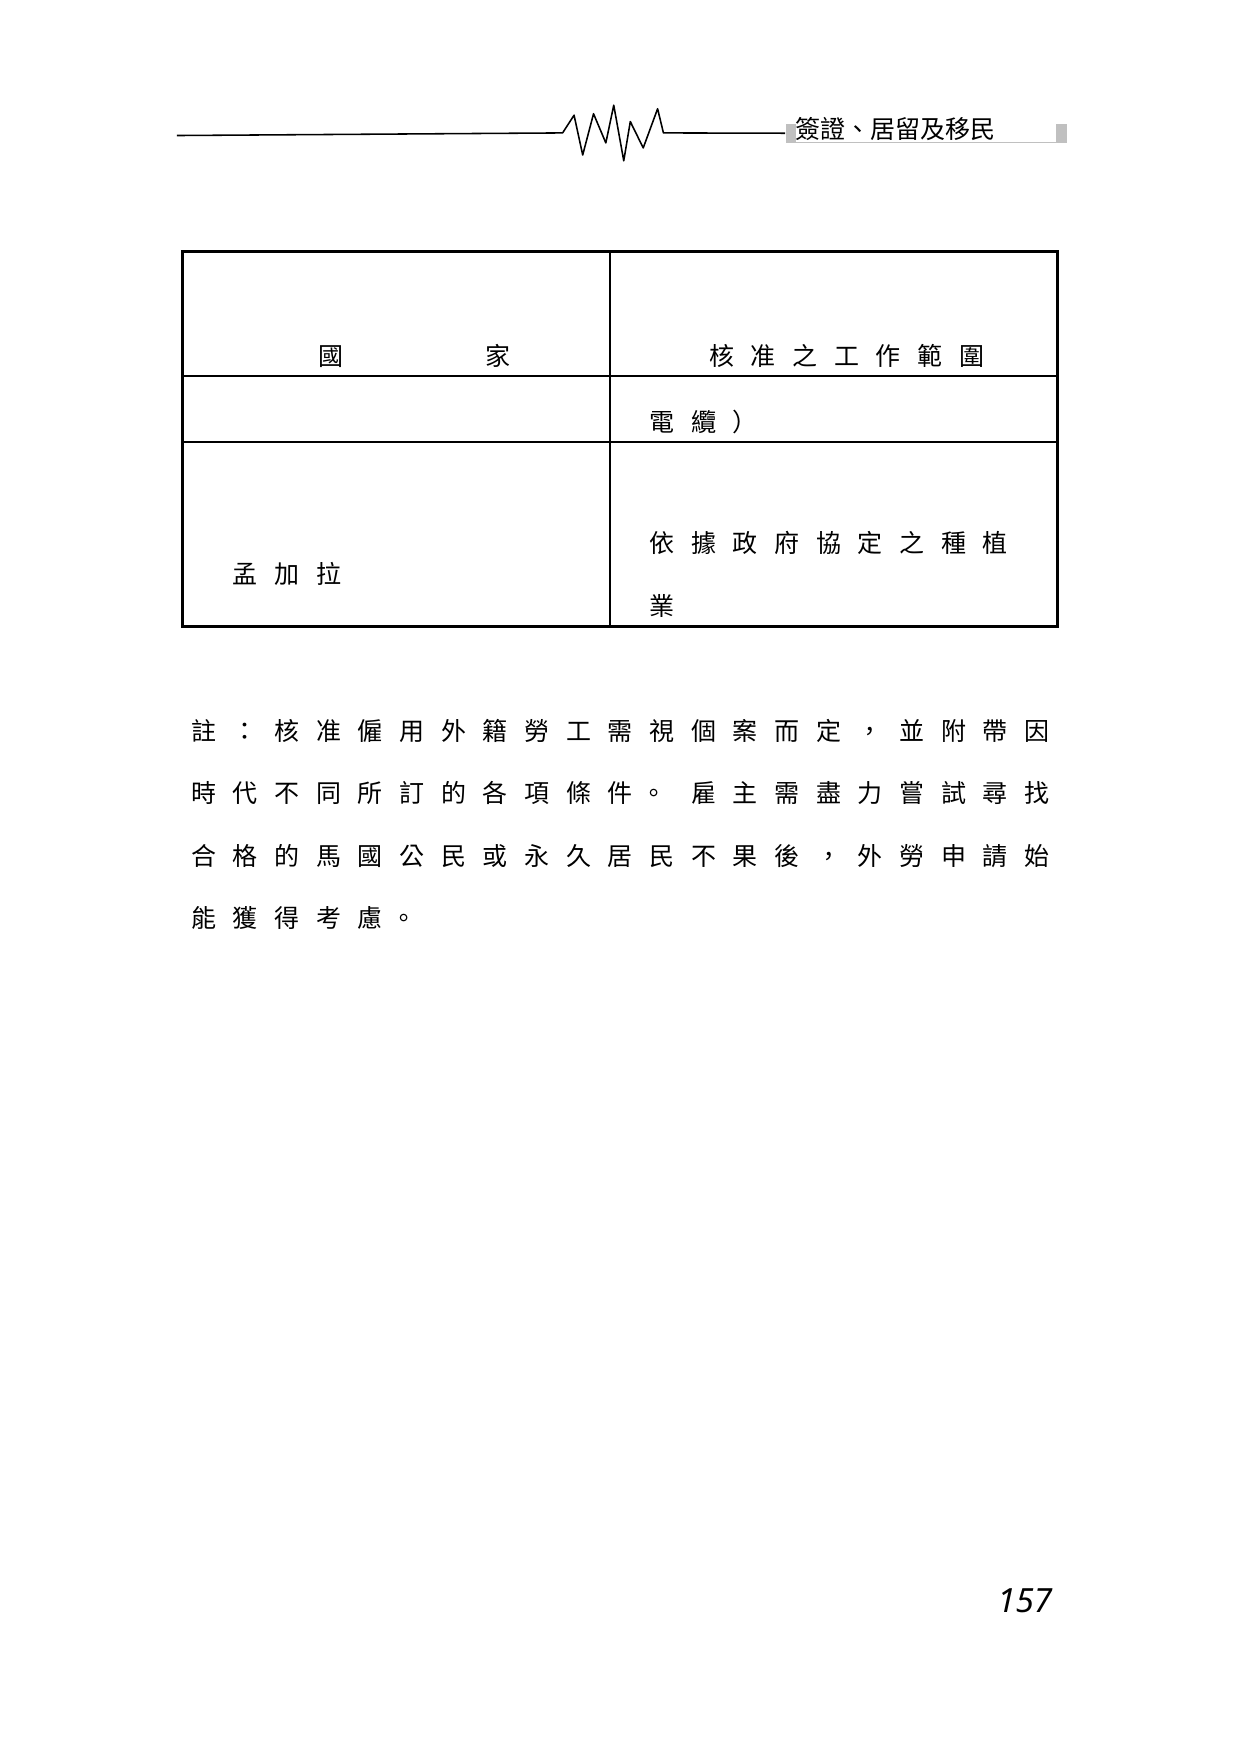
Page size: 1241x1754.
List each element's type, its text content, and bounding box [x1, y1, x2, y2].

table_header 核准之工作範圍 [611, 253, 1056, 375]
table_header 國 家 [184, 253, 609, 375]
table_cell 電纜） [611, 377, 1056, 441]
text 註：核准僱用外籍勞工需視個案而定，並附帶因時代不同所訂的各項條件。雇主需盡力嘗試尋找合格的馬國公民或永久居民不果後，外勞申請始能獲得考慮。 [183, 688, 1058, 938]
table_cell 孟加拉 [184, 443, 609, 625]
table_cell [184, 377, 609, 441]
table_cell 依據政府協定之種植業 [611, 443, 1056, 625]
